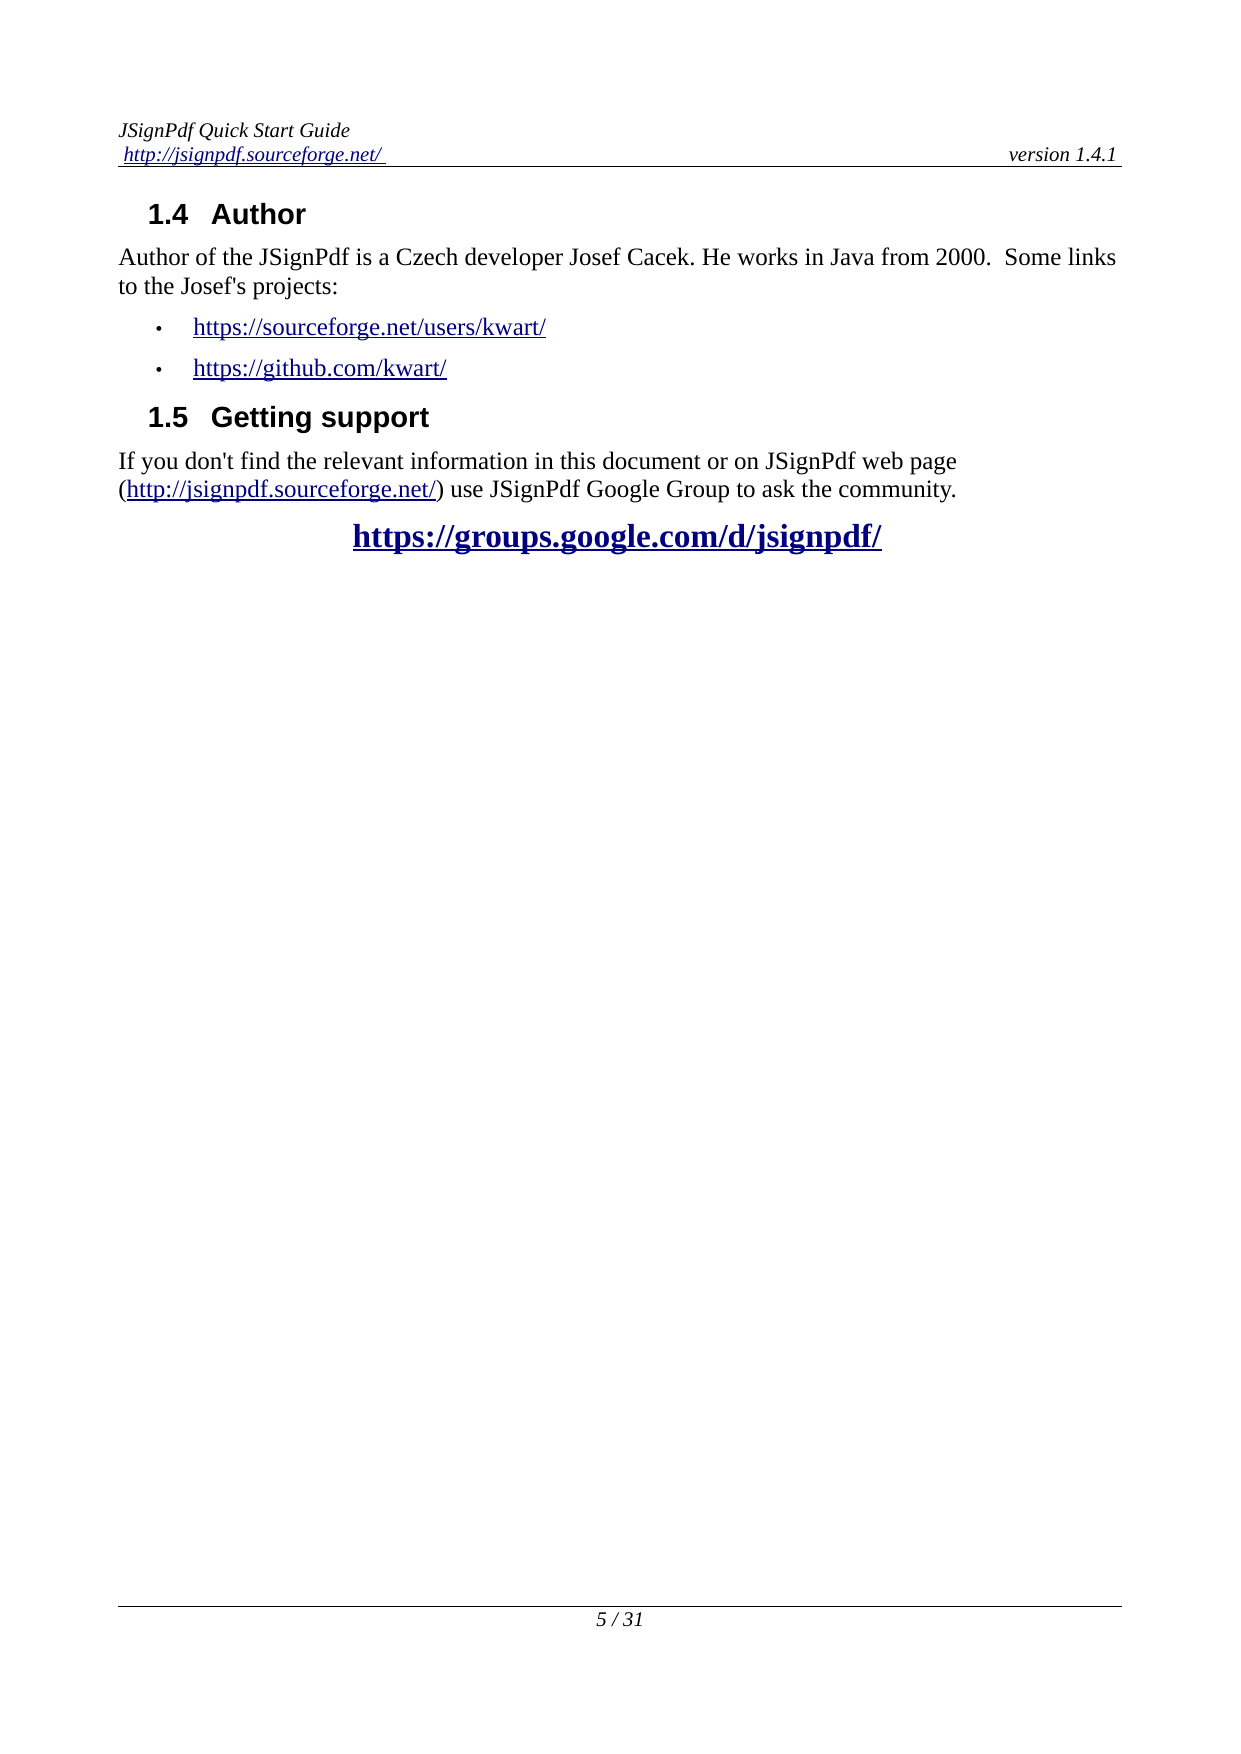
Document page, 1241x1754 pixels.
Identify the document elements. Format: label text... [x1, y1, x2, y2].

text https://groups.google.com/d/jsignpdf/ [118, 516, 1122, 554]
list https://sourceforge.net/users/kwart/ [156, 312, 1122, 341]
subtitle Author [148, 197, 1116, 230]
text Author of the JSignPdf is a Czech developer Josef Cacek. He works in Java from 2000. Some links to the Josef's projects: [118, 242, 1122, 299]
text If you don't find the relevant information in this document or on JSignPdf web page (http://jsignpdf.sourceforge.net/) use JSignPdf Google Group to ask the community. [118, 446, 1122, 503]
list https://github.com/kwart/ [156, 353, 1122, 382]
subtitle Getting support [148, 401, 1116, 434]
